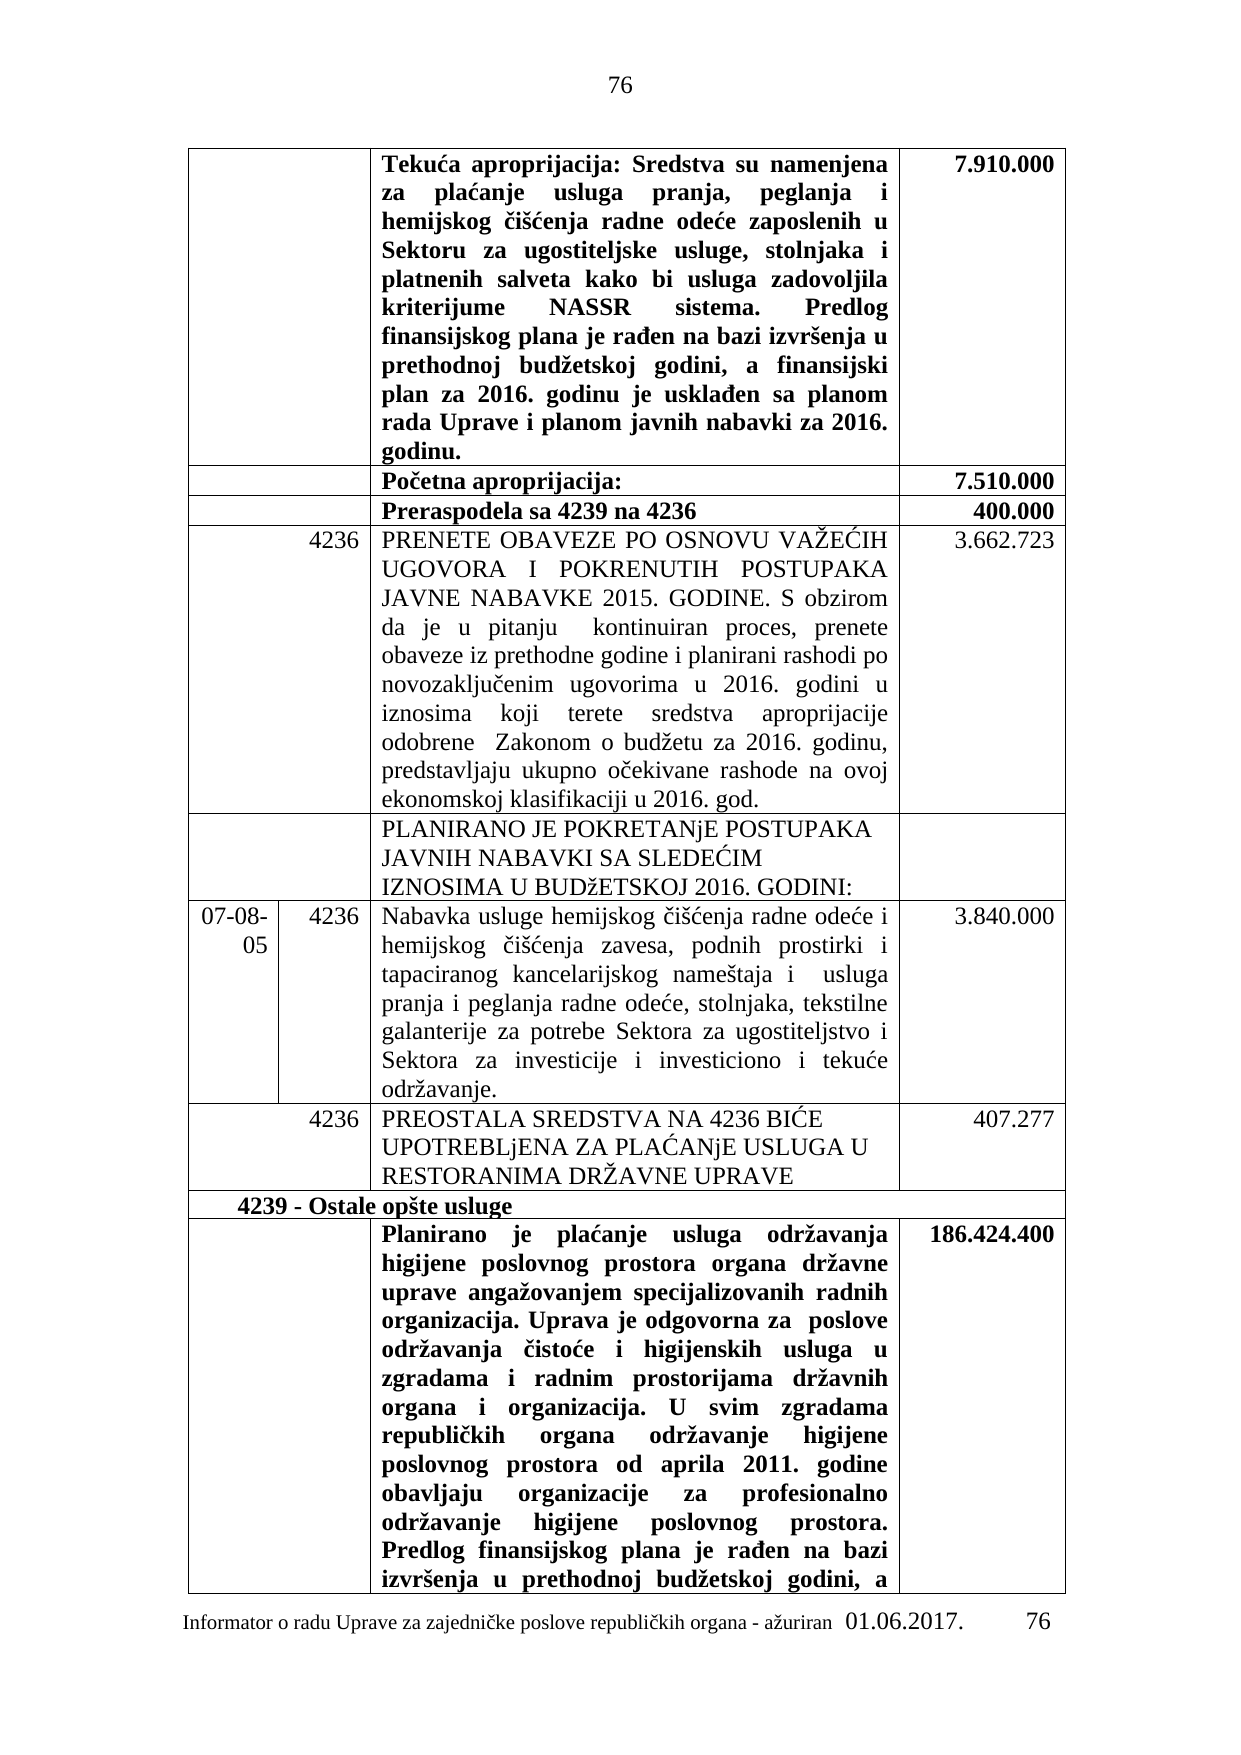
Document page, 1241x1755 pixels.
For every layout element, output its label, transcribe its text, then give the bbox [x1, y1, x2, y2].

table_cell 4236 [189, 1104, 370, 1190]
table_cell [189, 466, 370, 495]
table_cell 3.840.000 [900, 901, 1065, 1103]
table_cell Početna aproprijacija: [371, 466, 899, 495]
table_cell PREOSTALA SREDSTVA NA 4236 BIĆE UPOTREBLjENA ZA PLAĆANјE USLUGA U RESTORANIMA DRŽAVNE UPRAVE [371, 1104, 899, 1190]
table_cell Tekuća aproprijacija: Sredstva su namenjena za plaćanje usluga pranja, peglanja i hemijskog čišćenja radne odeće zaposlenih u Sektoru za ugostitelјske usluge, stolnjaka i platnenih salveta kako bi usluga zadovolјila kriterijume NASSR sistema. Predlog finansijskog plana je rađen na bazi izvršenja u prethodnoj budžetskoj godini, a finansijski plan za 2016. godinu je usklađen sa planom rada Uprave i planom javnih nabavki za 2016. godinu. [371, 149, 899, 465]
table_cell 186.424.400 [900, 1219, 1065, 1593]
table_cell 400.000 [900, 496, 1065, 524]
table_cell [189, 149, 370, 465]
table_cell PLANIRANO JE POKRETANјE POSTUPAKA JAVNIH NABAVKI SA SLEDEĆIM IZNOSIMA U BUDžETSKOJ 2016. GODINI: [371, 814, 899, 900]
table_cell 7.510.000 [900, 466, 1065, 495]
table_cell 07-08-05 [189, 901, 278, 1103]
table_cell 7.910.000 [900, 149, 1065, 465]
table_cell 4239 - Ostale opšte usluge [189, 1191, 1065, 1218]
table_cell [189, 496, 370, 524]
table_cell 4236 [189, 526, 370, 813]
table_cell [189, 814, 370, 900]
table_cell [189, 1219, 370, 1593]
table_cell Planirano je plaćanje usluga održavanja higijene poslovnog prostora organa državne uprave angažovanjem specijalizovanih radnih organizacija. Uprava je odgovorna za poslove održavanja čistoće i higijenskih usluga u zgradama i radnim prostorijama državnih organa i organizacija. U svim zgradama republičkih organa održavanje higijene poslovnog prostora od aprila 2011. godine obavlјaju organizacije za profesionalno održavanje higijene poslovnog prostora. Predlog finansijskog plana je rađen na bazi izvršenja u prethodnoj budžetskoj godini, a [371, 1219, 899, 1593]
table_cell [900, 814, 1065, 900]
table_cell Preraspodela sa 4239 na 4236 [371, 496, 899, 524]
table_cell 4236 [279, 901, 370, 1103]
table_cell PRENETE OBAVEZE PO OSNOVU VAŽEĆIH UGOVORA I POKRENUTIH POSTUPAKA JAVNE NABAVKE 2015. GODINE. S obzirom da je u pitanju kontinuiran proces, prenete obaveze iz prethodne godine i planirani rashodi po novozaklјučenim ugovorima u 2016. godini u iznosima koji terete sredstva aproprijacije odobrene Zakonom o budžetu za 2016. godinu, predstavlјaju ukupno očekivane rashode na ovoj ekonomskoj klasifikaciji u 2016. god. [371, 526, 899, 813]
table_cell 407.277 [900, 1104, 1065, 1190]
table_cell 3.662.723 [900, 526, 1065, 813]
table_cell Nabavka usluge hemijskog čišćenja radne odeće i hemijskog čišćenja zavesa, podnih prostirki i tapaciranog kancelarijskog nameštaja i usluga pranja i peglanja radne odeće, stolnjaka, tekstilne galanterije za potrebe Sektora za ugostitelјstvo i Sektora za investicije i investiciono i tekuće održavanje. [371, 901, 899, 1103]
